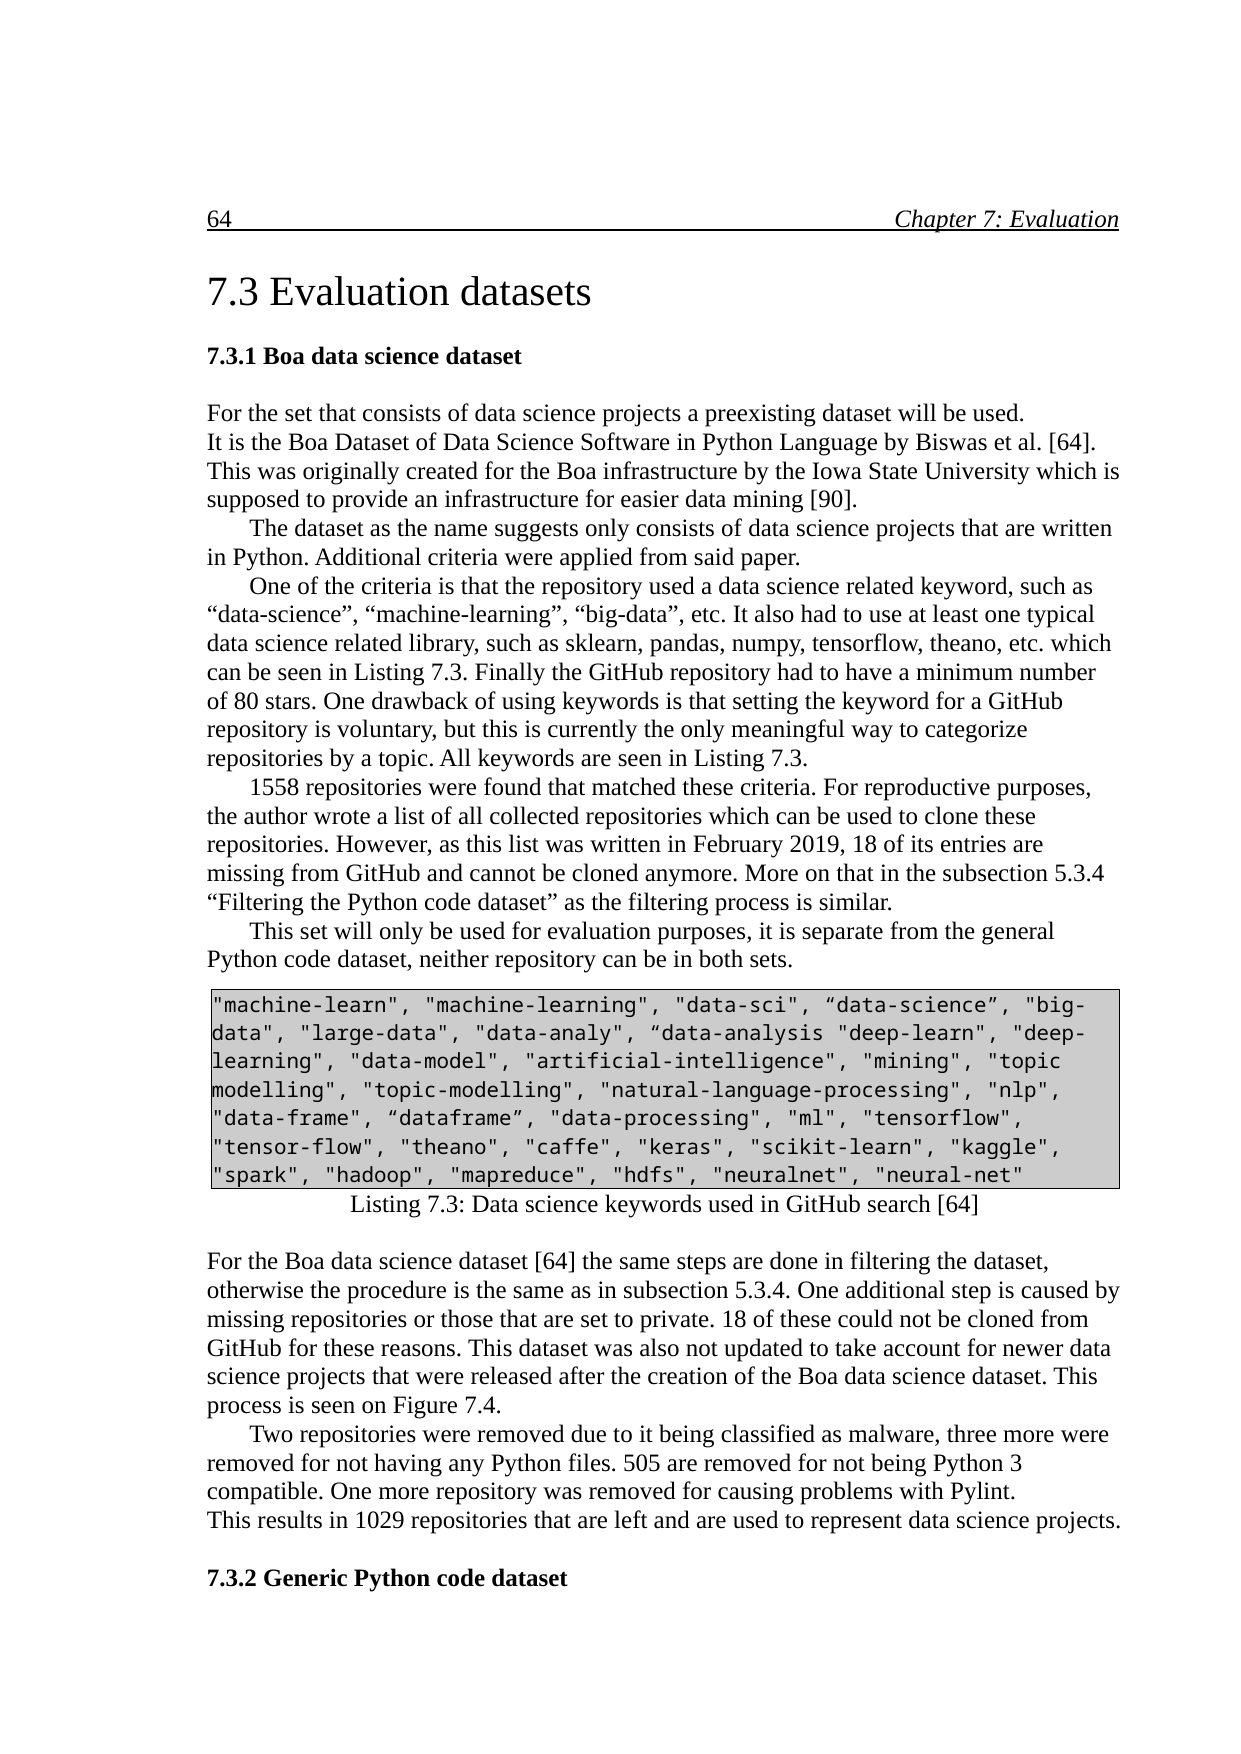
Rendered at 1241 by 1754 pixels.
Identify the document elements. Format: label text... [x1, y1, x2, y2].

text Two repositories were removed due to it being classified as malware, three more were removed for not having any Python files. 505 are removed for not being Python 3 compatible. One more repository was removed for causing problems with Pylint. [207, 1419, 1122, 1505]
text 64 Chapter 7: Evaluation [207, 204, 1122, 233]
text This set will only be used for evaluation purposes, it is separate from the general Python code dataset, neither repository can be in both sets. [207, 916, 1122, 973]
text The dataset as the name suggests only consists of data science projects that are written in Python. Additional criteria were applied from said paper. [207, 513, 1122, 571]
text 7.3.2 Generic Python code dataset [207, 1563, 1122, 1591]
text For the Boa data science dataset [64] the same steps are done in filtering the dataset, otherwise the procedure is the same as in subsection 5.3.4. One additional step is caused by missing repositories or those that are set to private. 18 of these could not be cloned from GitHub for these reasons. This dataset was also not updated to take account for newer data science projects that were released after the creation of the Boa data science dataset. This process is seen on Figure 7.4. [207, 1246, 1122, 1419]
text This results in 1029 repositories that are left and are used to represent data science projects. [207, 1505, 1122, 1534]
text For the set that consists of data science projects a preexisting dataset will be used. [207, 398, 1122, 427]
text 1558 repositories were found that matched these criteria. For reproductive purposes, the author wrote a list of all collected repositories which can be used to clone these repositories. However, as this list was written in February 2019, 18 of its entries are missing from GitHub and cannot be cloned anymore. More on that in the subsection 5.3.4 “Filtering the Python code dataset” as the filtering process is similar. [207, 772, 1122, 916]
text It is the Boa Dataset of Data Science Software in Python Language by Biswas et al. [64]. This was originally created for the Boa infrastructure by the Iowa State University which is supposed to provide an infrastructure for easier data mining [90]. [207, 427, 1122, 513]
text Listing 7.3: Data science keywords used in GitHub search [64] [207, 1160, 1122, 1218]
text 7.3.1 Boa data science dataset [207, 341, 1122, 369]
text One of the criteria is that the repository used a data science related keyword, such as “data-science”, “machine-learning”, “big-data”, etc. It also had to use at least one typical data science related library, such as sklearn, pandas, numpy, tensorflow, theano, etc. which can be seen in Listing 7.3. Finally the GitHub repository had to have a minimum number of 80 stars. One drawback of using keywords is that setting the keyword for a GitHub repository is voluntary, but this is currently the only meaningful way to categorize repositories by a topic. All keywords are seen in Listing 7.3. [207, 571, 1122, 772]
subtitle 7.3 Evaluation datasets [207, 266, 1122, 314]
